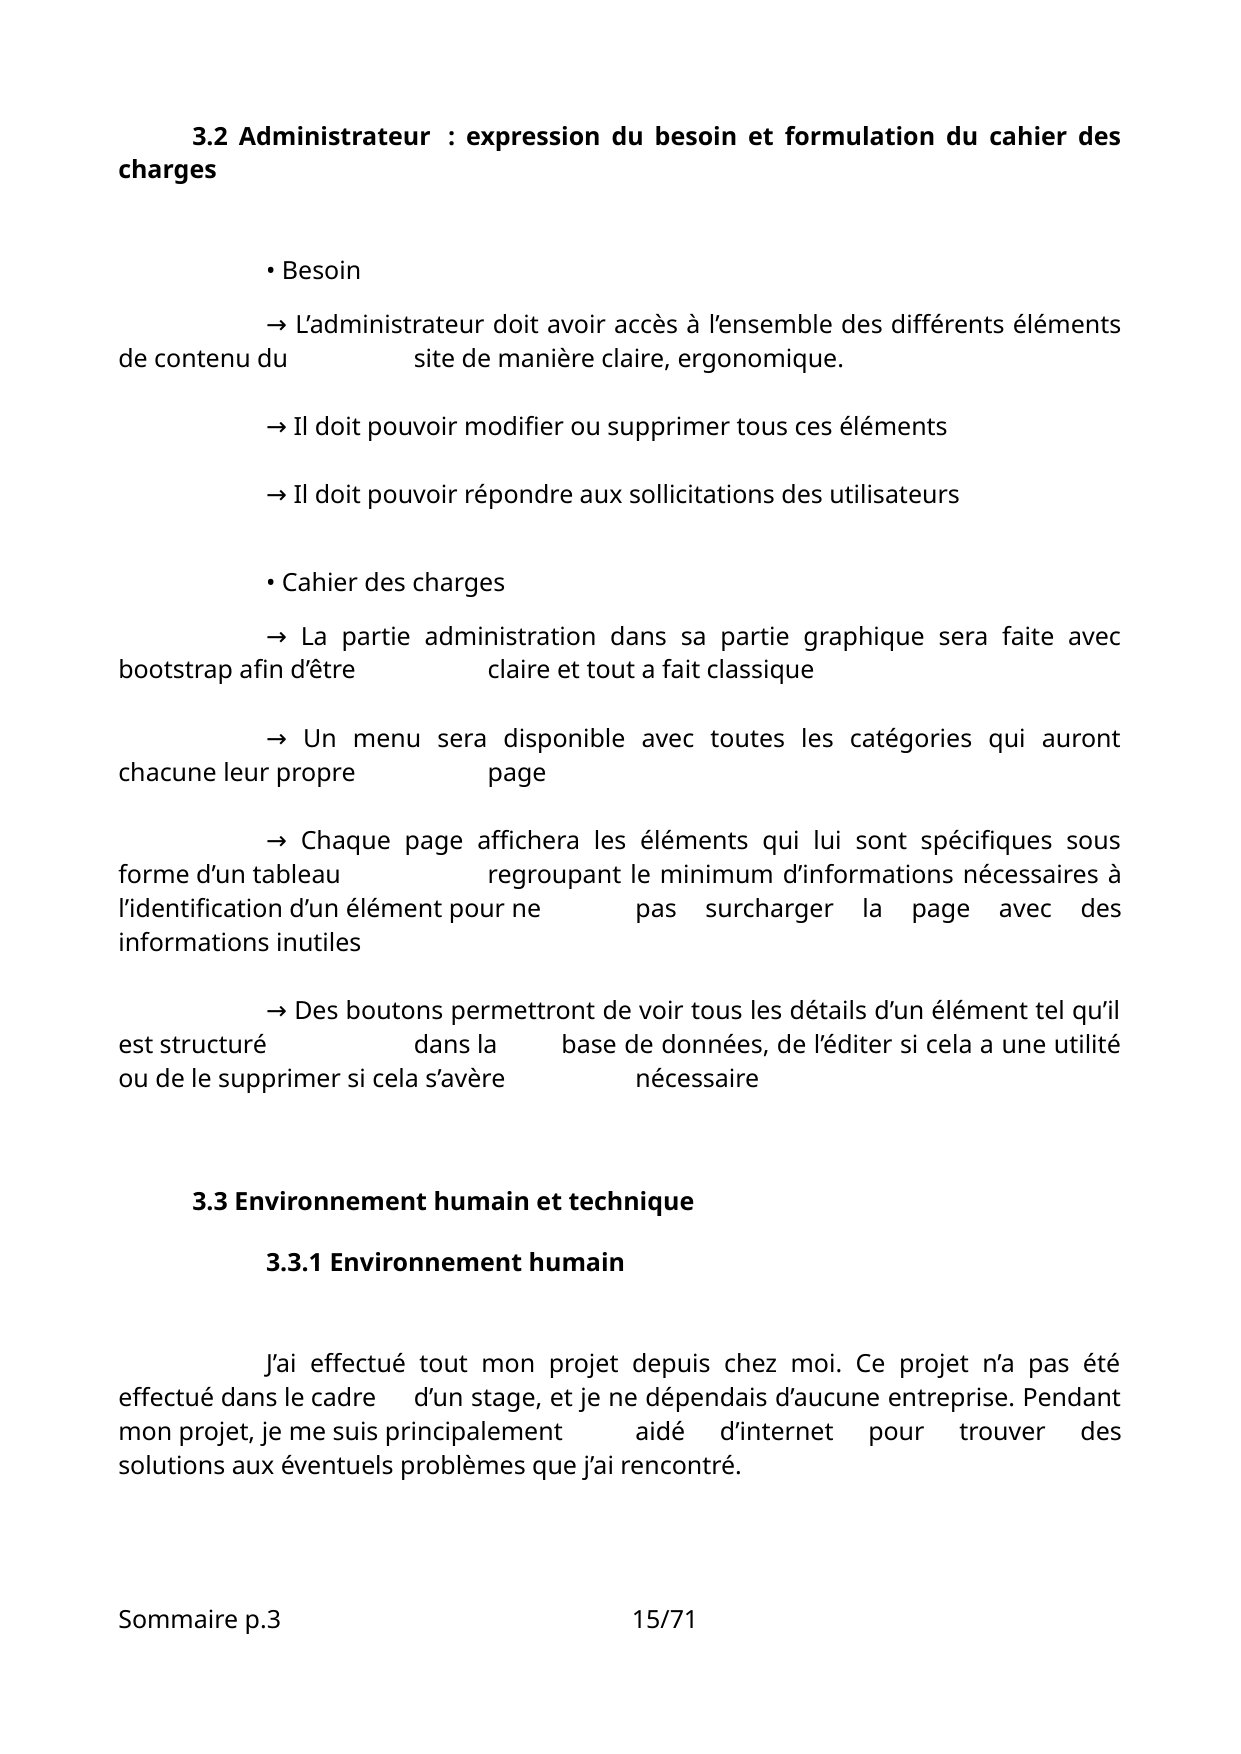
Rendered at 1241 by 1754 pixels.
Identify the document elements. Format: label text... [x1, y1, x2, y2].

text → Des boutons permettront de voir tous les détails d’un élément tel qu’il est structuré dans la base de données, de l’éditer si cela a une utilité ou de le supprimer si cela s’avère nécessaire [118, 993, 1122, 1095]
text • Cahier des charges [118, 564, 1122, 598]
subtitle 3.2 Administrateur : expression du besoin et formulation du cahier des charges [118, 118, 1122, 186]
text • Besoin [118, 252, 1122, 287]
subtitle 3.3 Environnement humain et technique [118, 1184, 1122, 1218]
text → Il doit pouvoir modifier ou supprimer tous ces éléments [118, 408, 1122, 442]
subtitle 3.3.1 Environnement humain [118, 1245, 1122, 1279]
text → Il doit pouvoir répondre aux sollicitations des utilisateurs [118, 477, 1122, 511]
text → La partie administration dans sa partie graphique sera faite avec bootstrap afin d’être claire et tout a fait classique [118, 618, 1122, 686]
text → Chaque page affichera les éléments qui lui sont spécifiques sous forme d’un tableau regroupant le minimum d’informations nécessaires à l’identification d’un élément pour ne pas surcharger la page avec des informations inutiles [118, 822, 1122, 959]
text → Un menu sera disponible avec toutes les catégories qui auront chacune leur propre page [118, 720, 1122, 788]
text → L’administrateur doit avoir accès à l’ensemble des différents éléments de contenu du site de manière claire, ergonomique. [118, 306, 1122, 374]
text J’ai effectué tout mon projet depuis chez moi. Ce projet n’a pas été effectué dans le cadre d’un stage, et je ne dépendais d’aucune entreprise. Pendant mon projet, je me suis principalement aidé d’internet pour trouver des solutions aux éventuels problèmes que j’ai rencontré. [118, 1345, 1122, 1482]
